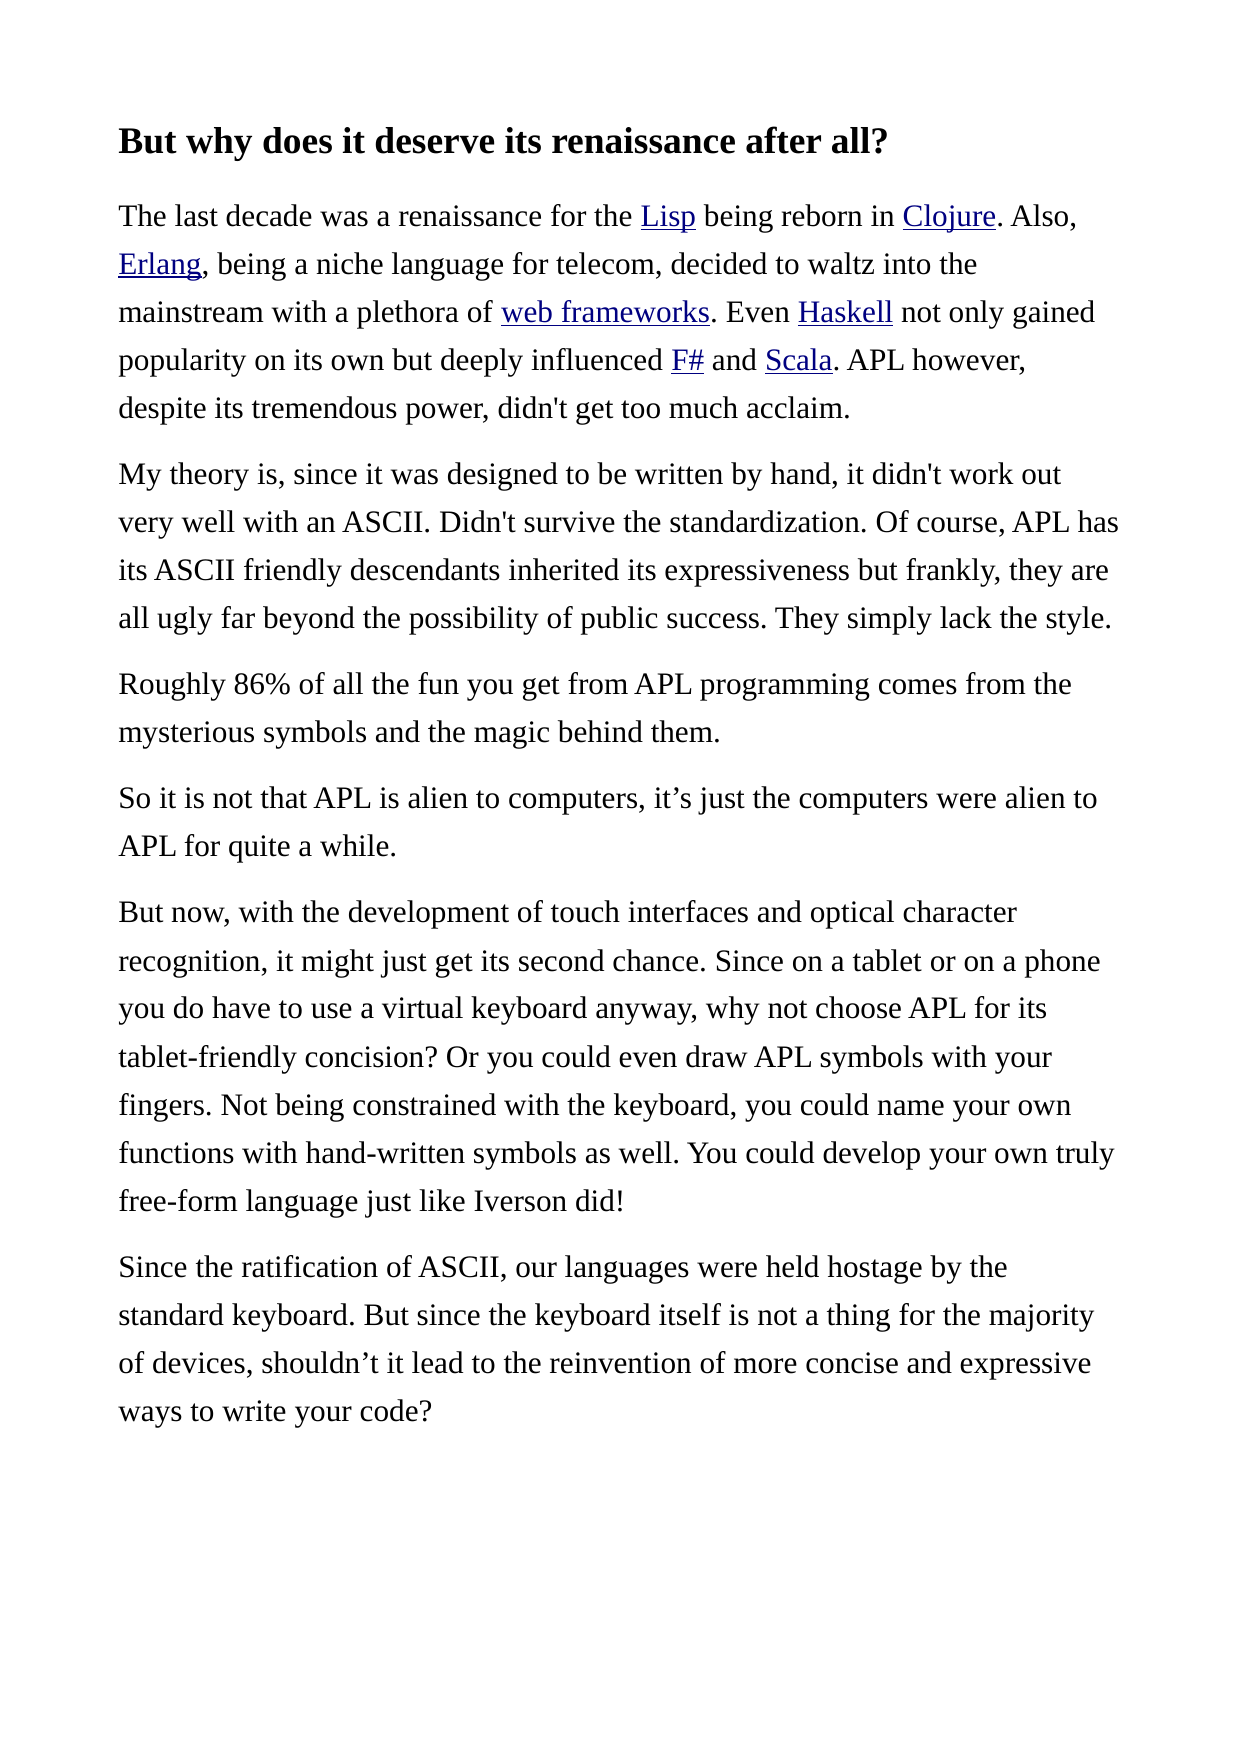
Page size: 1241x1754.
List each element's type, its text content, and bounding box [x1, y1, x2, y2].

text My theory is, since it was designed to be written by hand, it didn't work out very well with an ASCII. Didn't survive the standardization. Of course, APL has its ASCII friendly descendants inherited its expressiveness but frankly, they are all ugly far beyond the possibility of public success. They simply lack the style. [118, 446, 1122, 638]
text Roughly 86% of all the fun you get from APL programming comes from the mysterious symbols and the magic behind them. [118, 656, 1122, 752]
text Since the ratification of ASCII, our languages were held hostage by the standard keyboard. But since the keyboard itself is not a thing for the majority of devices, shouldn’t it lead to the reinvention of more concise and expressive ways to write your code? [118, 1239, 1122, 1431]
subtitle But why does it deserve its renaissance after all? [118, 118, 1122, 161]
text But now, with the development of touch interfaces and optical character recognition, it might just get its second chance. Since on a tablet or on a phone you do have to use a virtual keyboard anyway, why not choose APL for its tablet-friendly concision? Or you could even draw APL symbols with your fingers. Not being constrained with the keyboard, you could name your own functions with hand-written symbols as well. You could develop your own truly free-form language just like Iverson did! [118, 884, 1122, 1221]
text So it is not that APL is alien to computers, it’s just the computers were alien to APL for quite a while. [118, 771, 1122, 867]
text The last decade was a renaissance for the Lisp being reborn in Clojure. Also, Erlang, being a niche language for telecom, decided to waltz into the mainstream with a plethora of web frameworks. Even Haskell not only gained popularity on its own but deeply influenced F# and Scala. APL however, despite its tremendous power, didn't get too much acclaim. [118, 188, 1122, 428]
